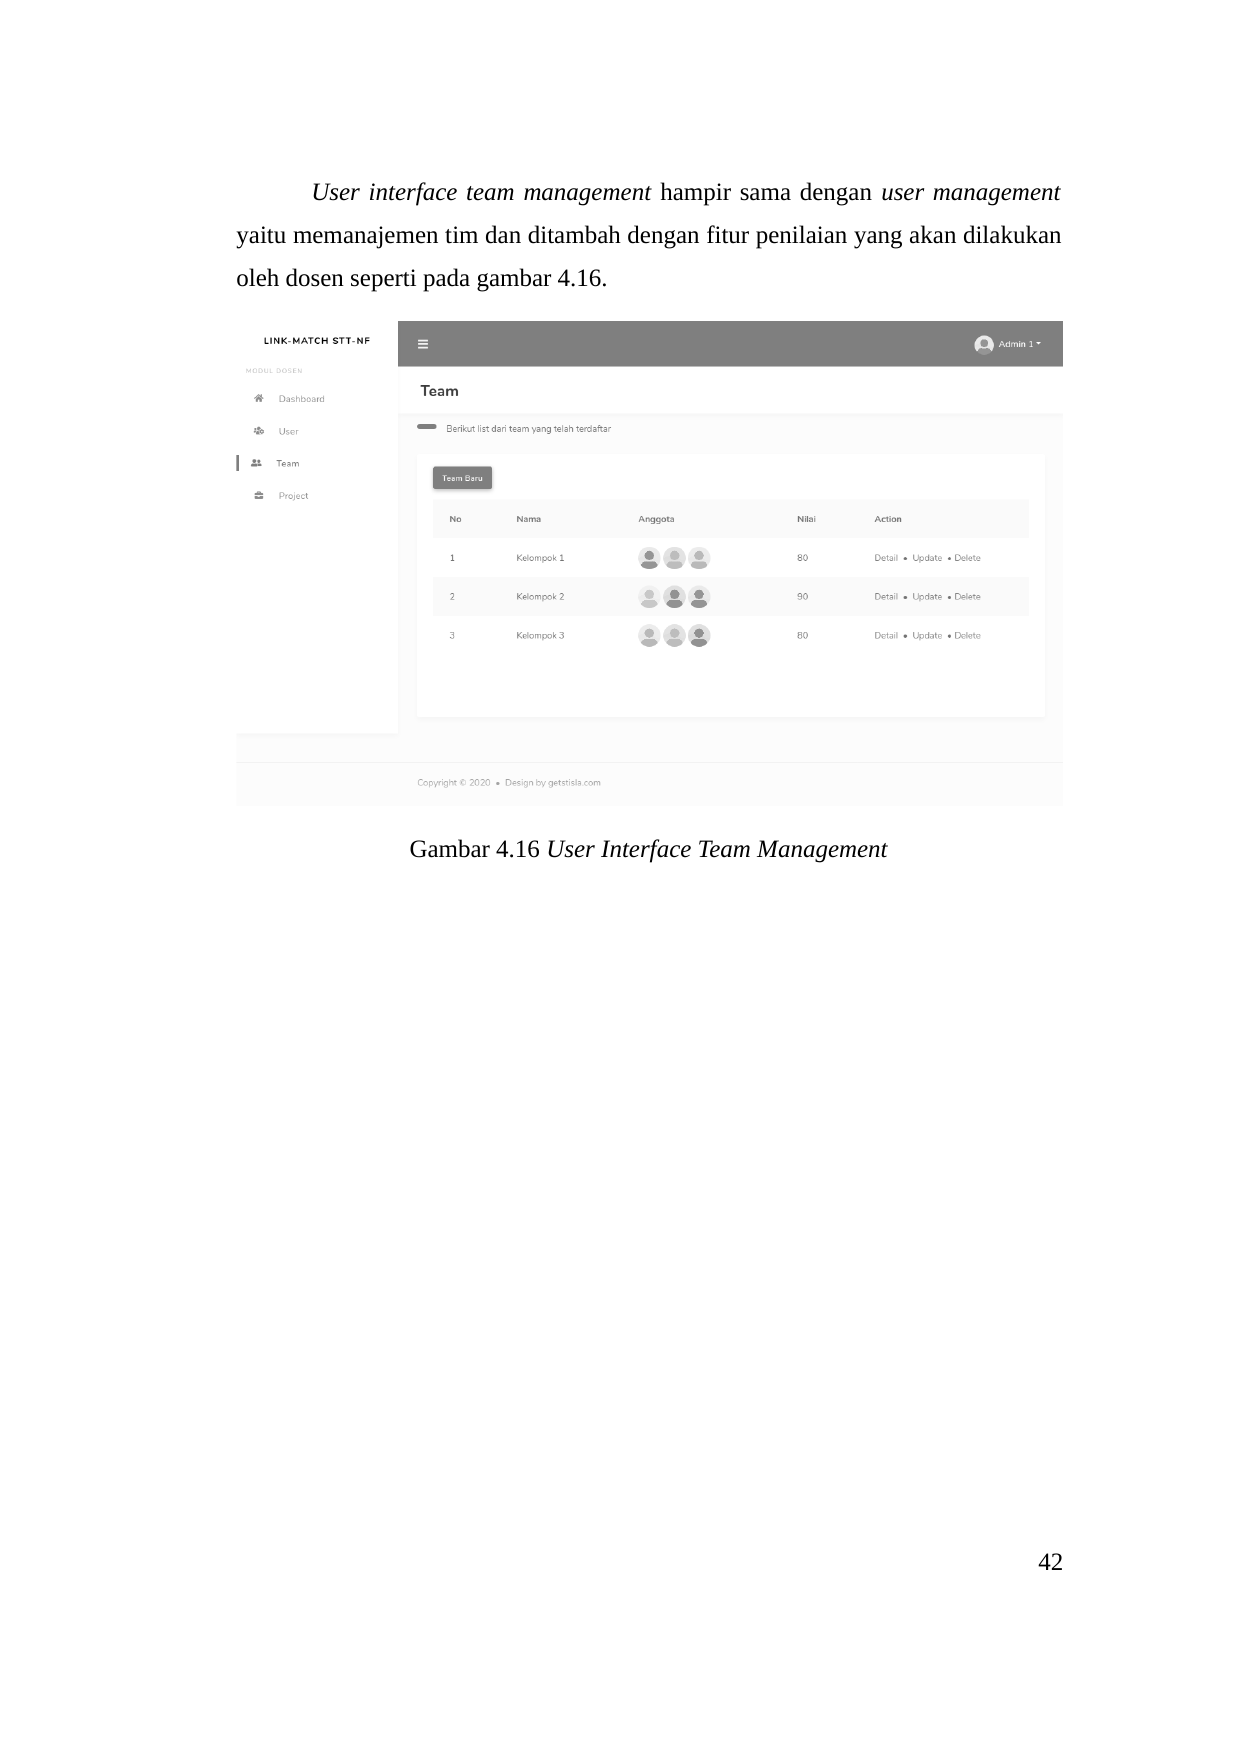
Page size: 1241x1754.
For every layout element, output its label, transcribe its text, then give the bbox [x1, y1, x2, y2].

picture [236, 321, 1063, 806]
text Gambar 4.16 User Interface Team Management [236, 834, 1063, 863]
text User interface team management hampir sama dengan user management yaitu memanajemen tim dan ditambah dengan fitur penilaian yang akan dilakukan oleh dosen seperti pada gambar 4.16. [236, 177, 1063, 292]
